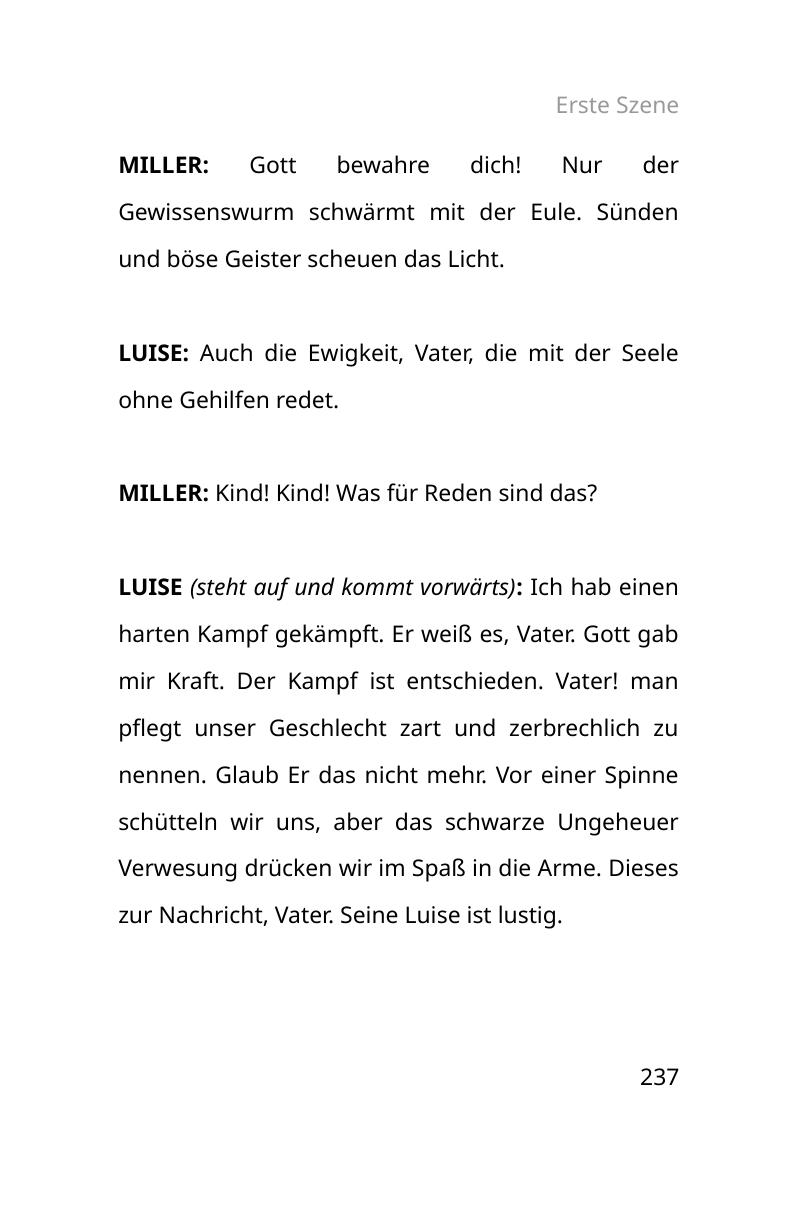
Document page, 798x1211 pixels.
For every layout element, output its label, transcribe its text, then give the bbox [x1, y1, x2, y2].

text LUISE: Auch die Ewigkeit, Vater, die mit der Seele ohne Gehilfen redet. [118, 302, 679, 415]
text MILLER: Kind! Kind! Was für Reden sind das? [118, 442, 679, 509]
text MILLER: Gott bewahre dich! Nur der Gewissenswurm schwärmt mit der Eule. Sünden und böse Geister scheuen das Licht. [118, 149, 679, 274]
text LUISE (steht auf und kommt vorwärts): Ich hab einen harten Kampf gekämpft. Er weiß es, Vater. Gott gab mir Kraft. Der Kampf ist entschieden. Vater! man pflegt unser Geschlecht zart und zerbrechlich zu nennen. Glaub Er das nicht mehr. Vor einer Spinne schütteln wir uns, aber das schwarze Ungeheuer Verwesung drücken wir im Spaß in die Arme. Dieses zur Nachricht, Vater. Seine Luise ist lustig. [118, 536, 679, 931]
